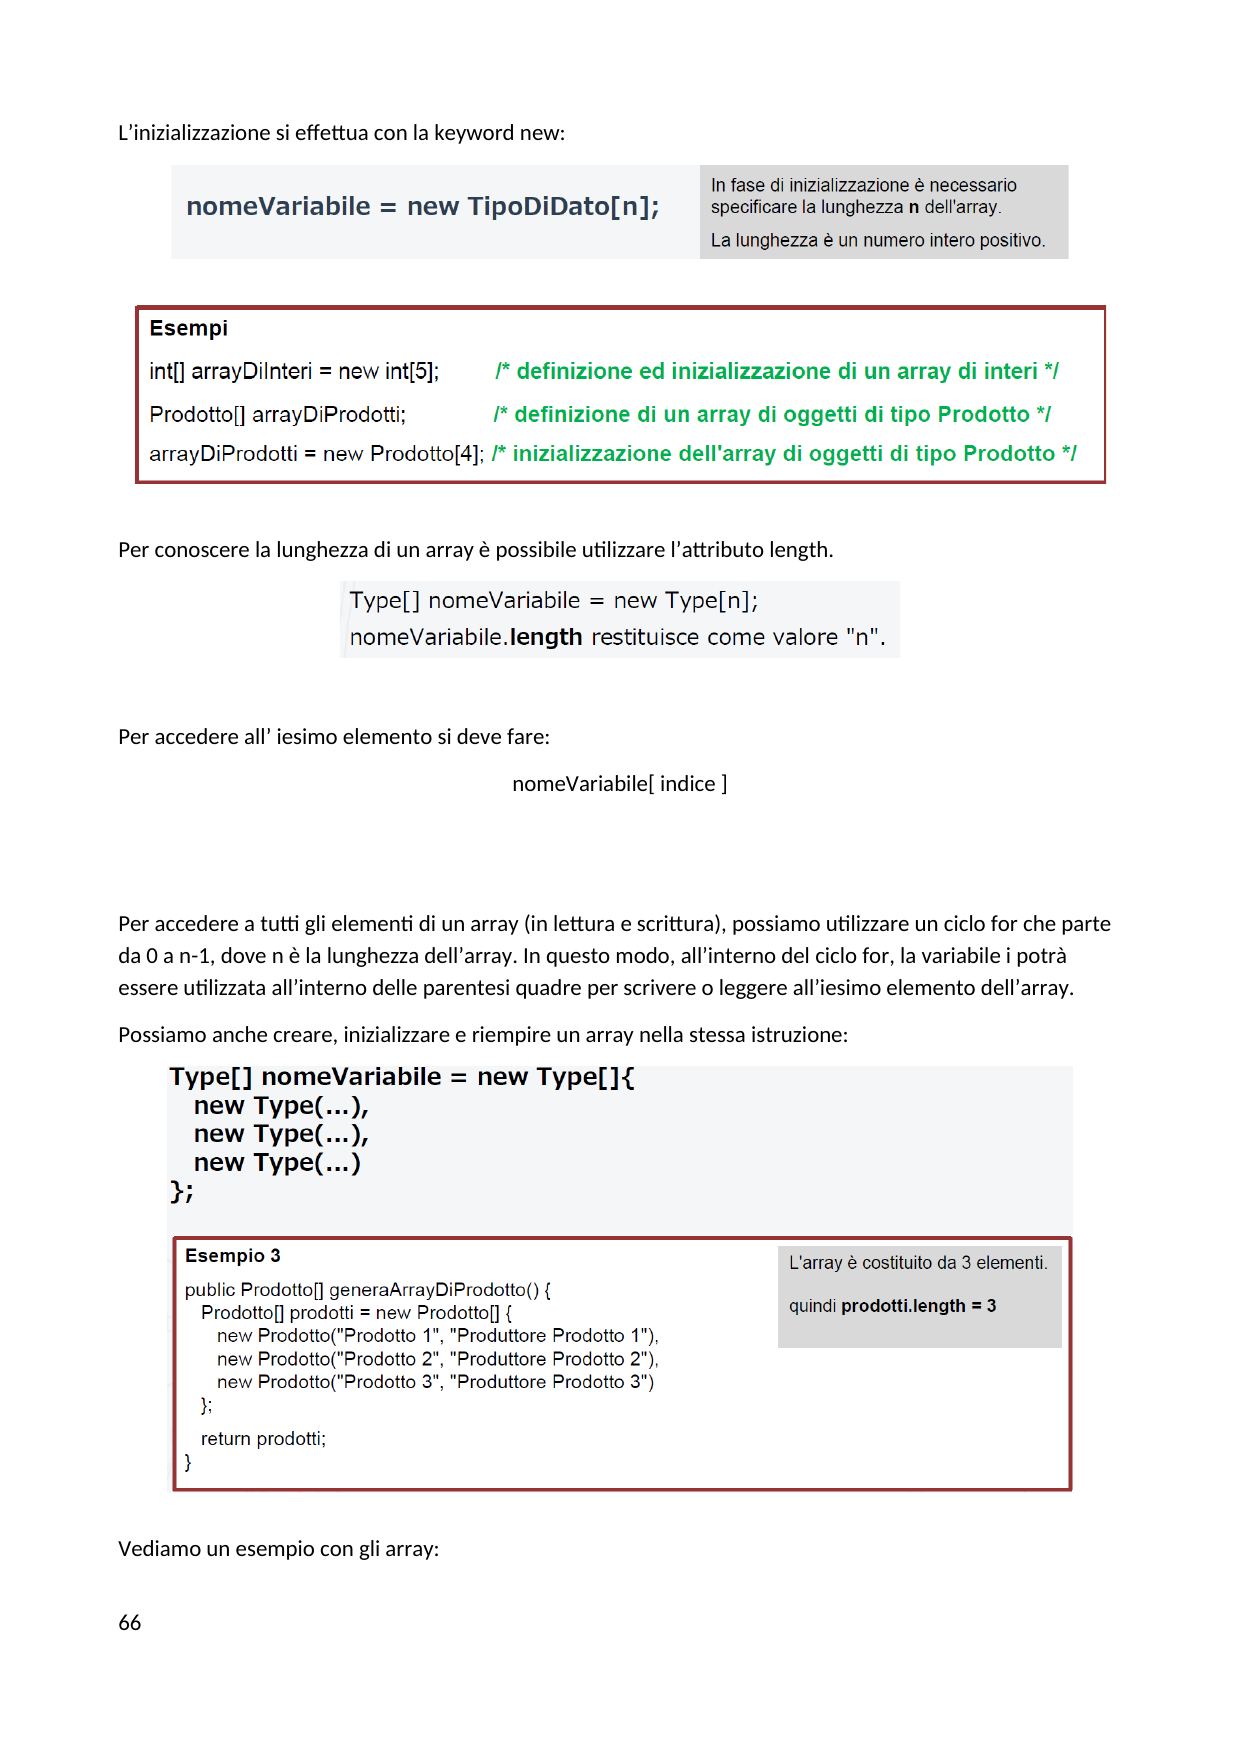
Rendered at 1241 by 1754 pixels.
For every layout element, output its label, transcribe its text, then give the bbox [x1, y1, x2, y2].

picture [167, 1066, 1074, 1493]
picture [171, 165, 1069, 259]
text nomeVariabile[ indice ] [118, 769, 1122, 797]
picture [134, 305, 1107, 484]
text L’inizializzazione si effettua con la keyword new: [118, 118, 1122, 146]
text Possiamo anche creare, inizializzare e riempire un array nella stessa istruzione: [118, 1020, 1122, 1048]
text Per accedere a tutti gli elementi di un array (in lettura e scrittura), possiamo utilizzare un ciclo for che parte da 0 a n-1, dove n è la lunghezza dell’array. In questo modo, all’interno del ciclo for, la variabile i potrà essere utilizzata all’interno delle parentesi quadre per scrivere o leggere all’iesimo elemento dell’array. [118, 909, 1122, 1001]
text Vediamo un esempio con gli array: [118, 1534, 1122, 1563]
text Per accedere all’ iesimo elemento si deve fare: [118, 722, 1122, 750]
picture [339, 581, 901, 658]
text Per conoscere la lunghezza di un array è possibile utilizzare l’attributo length. [118, 535, 1122, 563]
